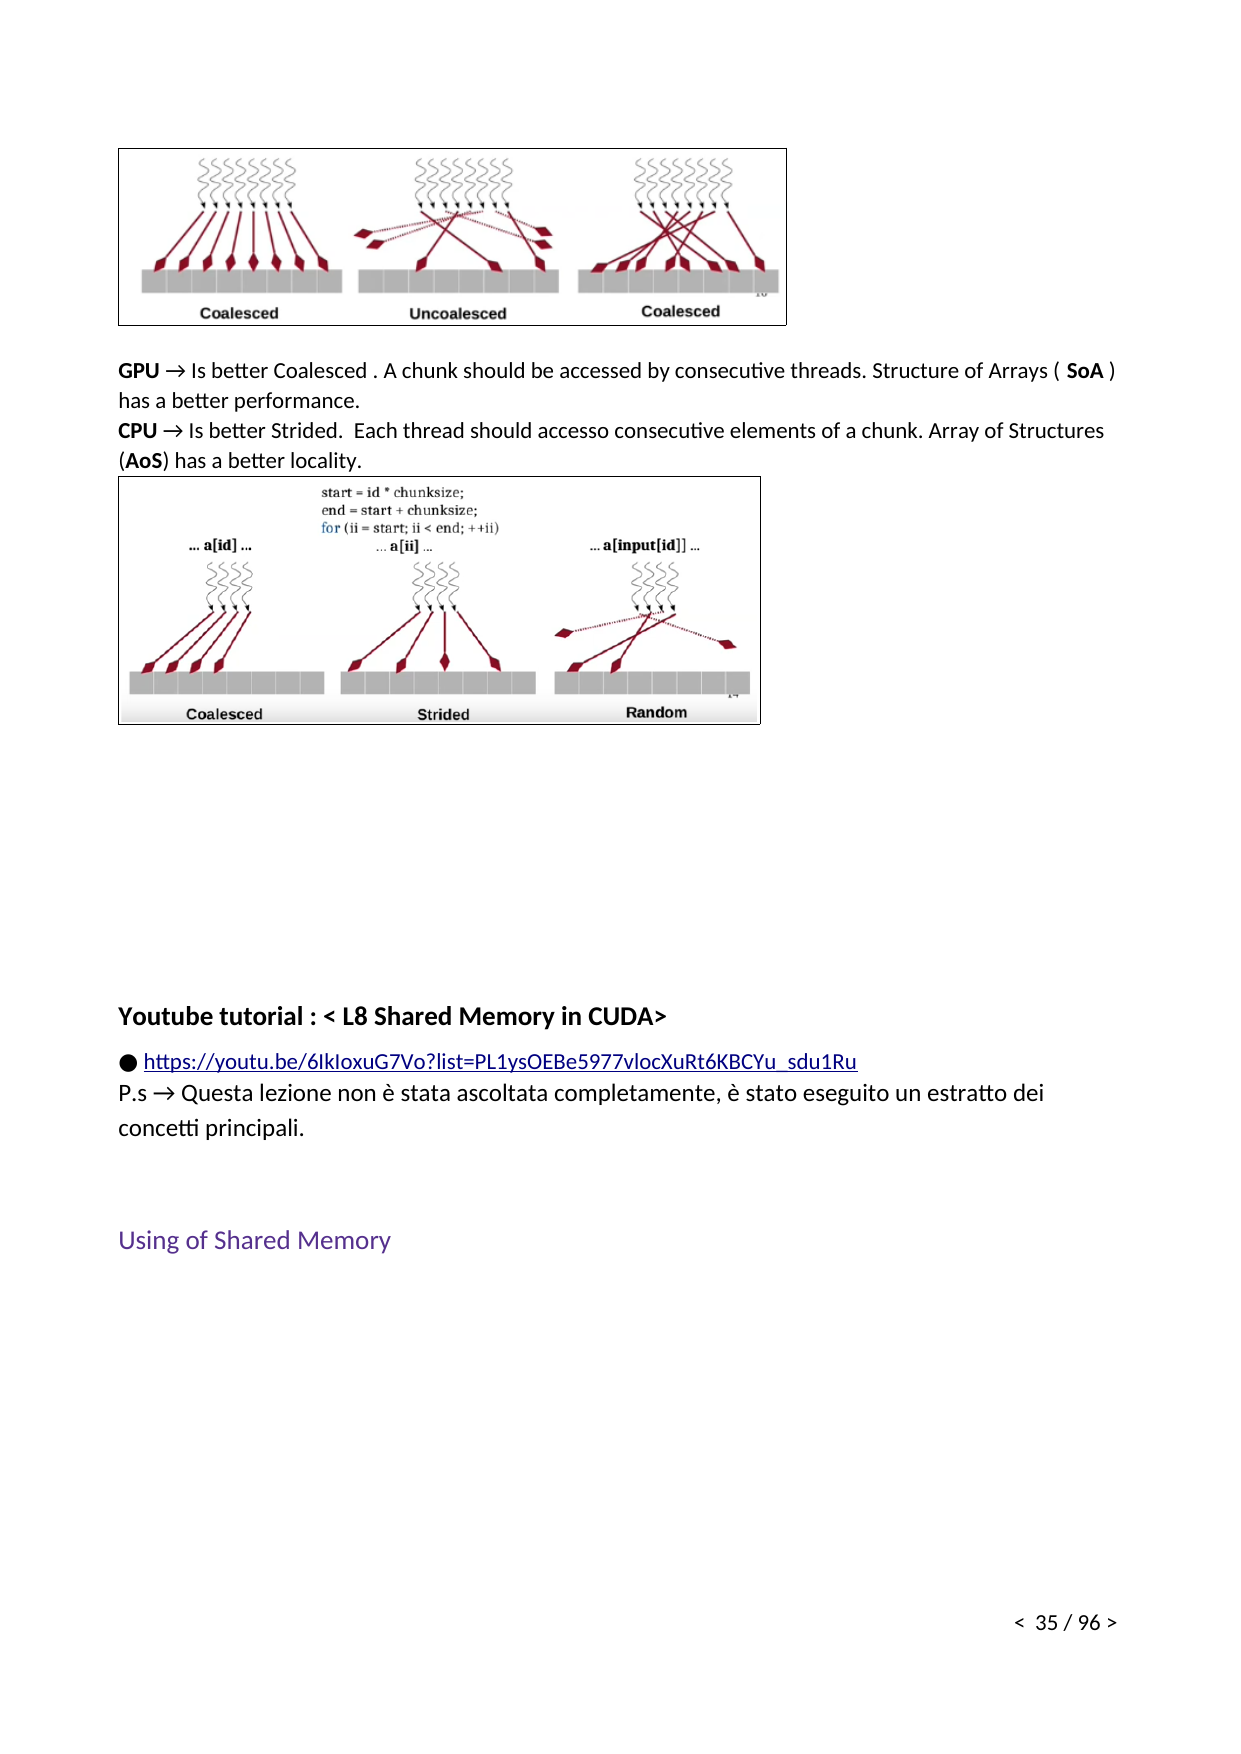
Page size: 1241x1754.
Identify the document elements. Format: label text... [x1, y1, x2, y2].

picture [121, 479, 757, 722]
text CPU → Is better Strided. Each thread should accesso consecutive elements of a chunk. Array of Structures (AoS) has a better locality. [118, 416, 1122, 474]
picture [121, 150, 784, 322]
subtitle Youtube tutorial : < L8 Shared Memory in CUDA> [118, 999, 1122, 1032]
subtitle Using of Shared Memory [118, 1223, 1122, 1256]
text P.s → Questa lezione non è stata ascoltata completamente, è stato eseguito un estratto dei concetti principali. [118, 1077, 1122, 1142]
text ● https://youtu.be/6IkIoxuG7Vo?list=PL1ysOEBe5977vlocXuRt6KBCYu_sdu1Ru [118, 1047, 1122, 1075]
text GPU → Is better Coalesced . A chunk should be accessed by consecutive threads. Structure of Arrays ( SoA ) has a better performance. [118, 356, 1122, 414]
